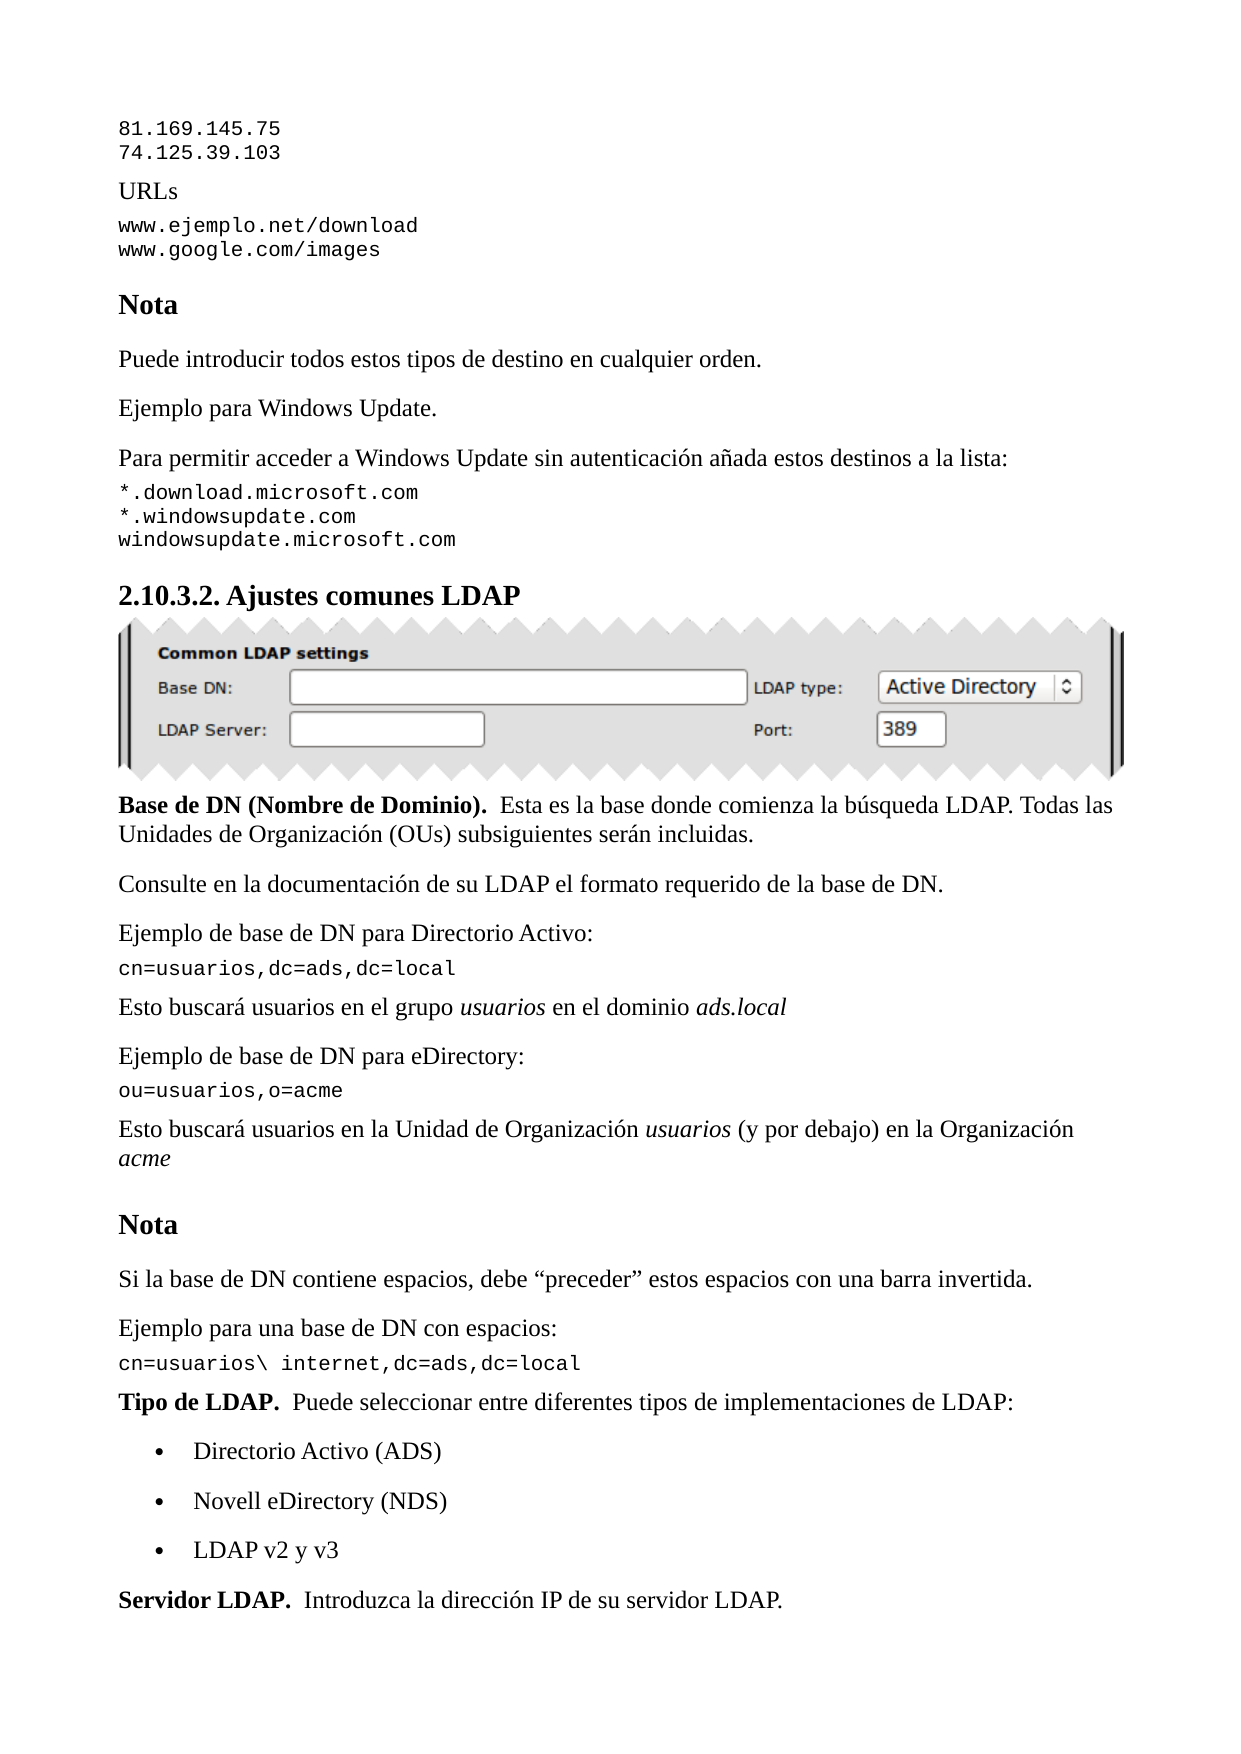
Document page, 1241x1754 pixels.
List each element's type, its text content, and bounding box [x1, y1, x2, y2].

text www.ejemplo.net/download [118, 215, 1122, 239]
text ou=usuarios,o=acme [118, 1081, 1122, 1104]
text Ejemplo para Windows Update. [118, 393, 1122, 422]
text Si la base de DN contiene espacios, debe “preceder” estos espacios con una barra invertida. [118, 1264, 1122, 1293]
text Tipo de LDAP. Puede seleccionar entre diferentes tipos de implementaciones de LDAP: [118, 1387, 1122, 1416]
text cn=usuarios\ internet,dc=ads,dc=local [118, 1353, 1122, 1376]
text www.google.com/images [118, 239, 1122, 262]
text Servidor LDAP. Introduzca la dirección IP de su servidor LDAP. [118, 1585, 1122, 1614]
list Novell eDirectory (NDS) [156, 1486, 1122, 1515]
text Ejemplo para una base de DN con espacios: [118, 1313, 1122, 1342]
text cn=usuarios,dc=ads,dc=local [118, 958, 1122, 981]
text Esto buscará usuarios en la Unidad de Organización usuarios (y por debajo) en la Organización acme [118, 1114, 1122, 1172]
text *.windowsupdate.com [118, 506, 1122, 529]
text Para permitir acceder a Windows Update sin autenticación añada estos destinos a la lista: [118, 443, 1122, 472]
text Consulte en la documentación de su LDAP el formato requerido de la base de DN. [118, 869, 1122, 898]
text 81.169.145.75 [118, 118, 1122, 142]
text windowsupdate.microsoft.com [118, 529, 1122, 553]
text Puede introducir todos estos tipos de destino en cualquier orden. [118, 344, 1122, 372]
subtitle 2.10.3.2. Ajustes comunes LDAP [118, 578, 1122, 612]
text URLs [118, 176, 1122, 204]
text 74.125.39.103 [118, 142, 1122, 165]
text Ejemplo de base de DN para eDirectory: [118, 1041, 1122, 1070]
picture [118, 617, 1124, 781]
list LDAP v2 y v3 [156, 1536, 1122, 1564]
text *.download.microsoft.com [118, 482, 1122, 506]
text Ejemplo de base de DN para Directorio Activo: [118, 918, 1122, 947]
subtitle Nota [118, 1207, 1122, 1241]
text Base de DN (Nombre de Dominio). Esta es la base donde comienza la búsqueda LDAP. Todas las Unidades de Organización (OUs) subsiguientes serán incluidas. [118, 791, 1122, 848]
list Directorio Activo (ADS) [156, 1436, 1122, 1465]
text Esto buscará usuarios en el grupo usuarios en el dominio ads.local [118, 992, 1122, 1021]
subtitle Nota [118, 287, 1122, 321]
